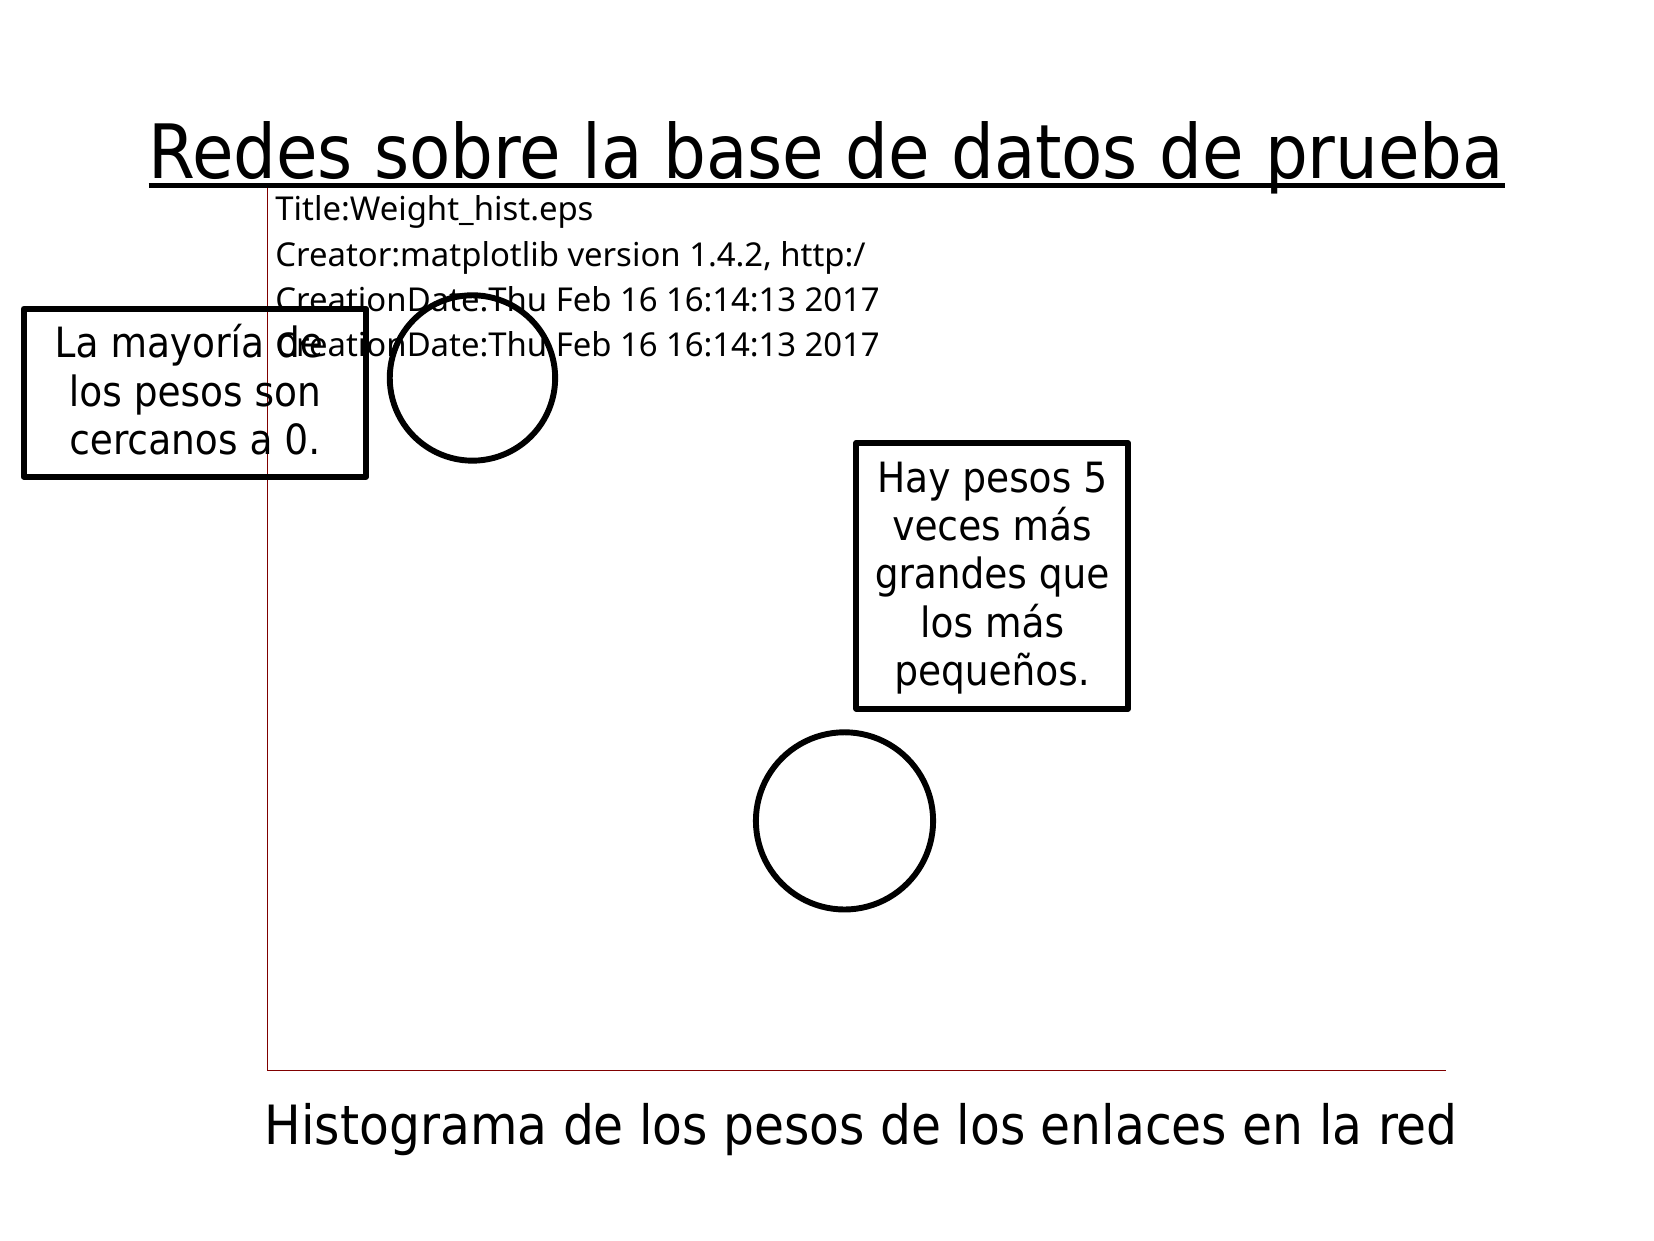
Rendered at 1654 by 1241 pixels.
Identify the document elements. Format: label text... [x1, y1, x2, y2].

picture [264, 257, 1446, 1071]
text_box Histograma de los pesos de los enlaces en la red [94, 1086, 1630, 1165]
title Redes sobre la base de datos de prueba [82, 49, 1571, 257]
text_box Hay pesos 5 veces más grandes que los más pequeños. [856, 442, 1128, 709]
text_box La mayoría de los pesos son cercanos a 0. [23, 308, 367, 477]
